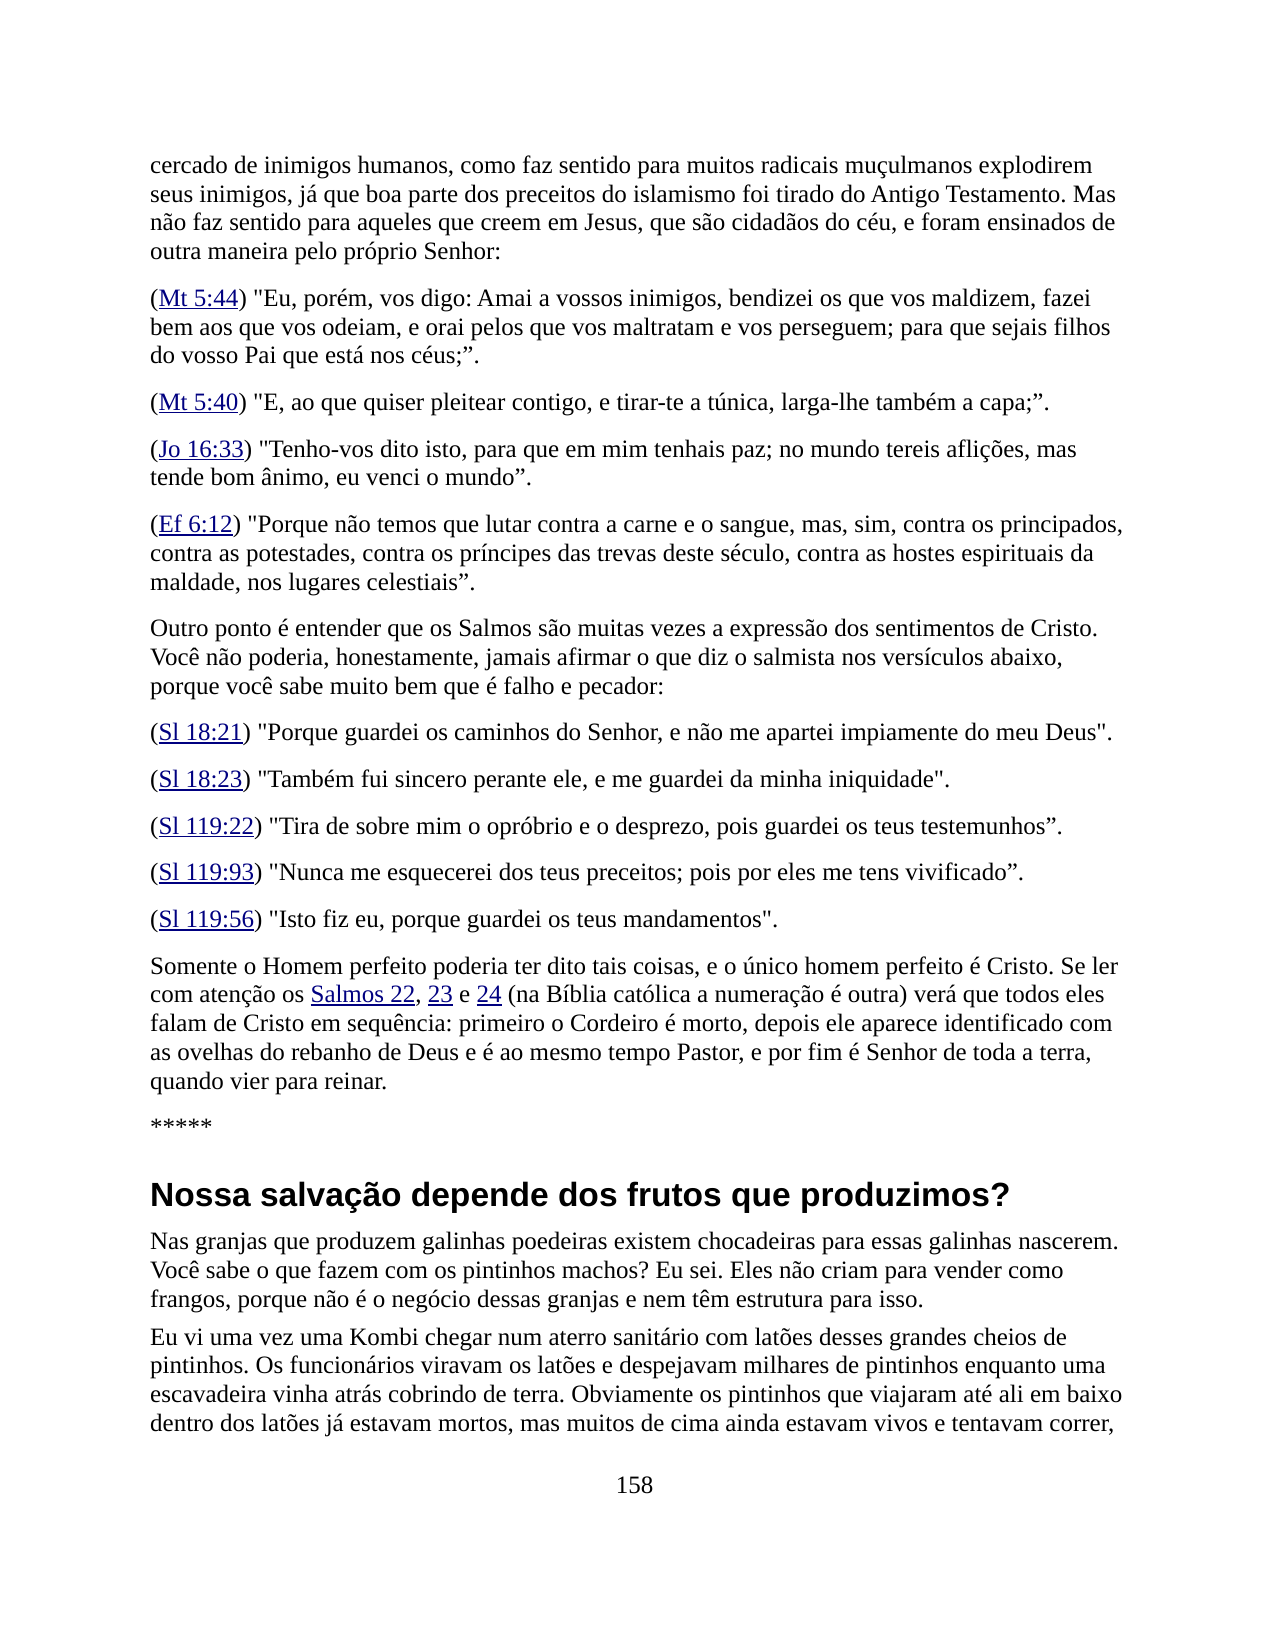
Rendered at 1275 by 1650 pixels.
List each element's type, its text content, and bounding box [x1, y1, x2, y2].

text (Ef 6:12) "Porque não temos que lutar contra a carne e o sangue, mas, sim, contra os principados, contra as potestades, contra os príncipes das trevas deste século, contra as hostes espirituais da maldade, nos lugares celestiais”. [150, 509, 1125, 595]
text (Sl 119:93) "Nunca me esquecerei dos teus preceitos; pois por eles me tens vivificado”. [150, 857, 1125, 886]
text cercado de inimigos humanos, como faz sentido para muitos radicais muçulmanos explodirem seus inimigos, já que boa parte dos preceitos do islamismo foi tirado do Antigo Testamento. Mas não faz sentido para aqueles que creem em Jesus, que são cidadãos do céu, e foram ensinados de outra maneira pelo próprio Senhor: [150, 150, 1125, 265]
text (Sl 119:22) "Tira de sobre mim o opróbrio e o desprezo, pois guardei os teus testemunhos”. [150, 811, 1125, 839]
text Eu vi uma vez uma Kombi chegar num aterro sanitário com latões desses grandes cheios de pintinhos. Os funcionários viravam os latões e despejavam milhares de pintinhos enquanto uma escavadeira vinha atrás cobrindo de terra. Obviamente os pintinhos que viajaram até ali em baixo dentro dos latões já estavam mortos, mas muitos de cima ainda estavam vivos e tentavam correr, [150, 1322, 1125, 1437]
text (Sl 18:21) "Porque guardei os caminhos do Senhor, e não me apartei impiamente do meu Deus". [150, 717, 1125, 746]
text Nas granjas que produzem galinhas poedeiras existem chocadeiras para essas galinhas nascerem. Você sabe o que fazem com os pintinhos machos? Eu sei. Eles não criam para vender como frangos, porque não é o negócio dessas granjas e nem têm estrutura para isso. [150, 1226, 1125, 1313]
text ***** [150, 1112, 1125, 1141]
text (Jo 16:33) "Tenho-vos dito isto, para que em mim tenhais paz; no mundo tereis aflições, mas tende bom ânimo, eu venci o mundo”. [150, 434, 1125, 491]
text Outro ponto é entender que os Salmos são muitas vezes a expressão dos sentimentos de Cristo. Você não poderia, honestamente, jamais afirmar o que diz o salmista nos versículos abaixo, porque você sabe muito bem que é falho e pecador: [150, 613, 1125, 699]
text (Mt 5:44) "Eu, porém, vos digo: Amai a vossos inimigos, bendizei os que vos maldizem, fazei bem aos que vos odeiam, e orai pelos que vos maltratam e vos perseguem; para que sejais filhos do vosso Pai que está nos céus;”. [150, 283, 1125, 369]
text (Sl 18:23) "Também fui sincero perante ele, e me guardei da minha iniquidade". [150, 764, 1125, 793]
text (Sl 119:56) "Isto fiz eu, porque guardei os teus mandamentos". [150, 904, 1125, 933]
subtitle Nossa salvação depende dos frutos que produzimos? [150, 1175, 1125, 1214]
text Somente o Homem perfeito poderia ter dito tais coisas, e o único homem perfeito é Cristo. Se ler com atenção os Salmos 22, 23 e 24 (na Bíblia católica a numeração é outra) verá que todos eles falam de Cristo em sequência: primeiro o Cordeiro é morto, depois ele aparece identificado com as ovelhas do rebanho de Deus e é ao mesmo tempo Pastor, e por fim é Senhor de toda a terra, quando vier para reinar. [150, 951, 1125, 1094]
text (Mt 5:40) "E, ao que quiser pleitear contigo, e tirar-te a túnica, larga-lhe também a capa;”. [150, 387, 1125, 416]
